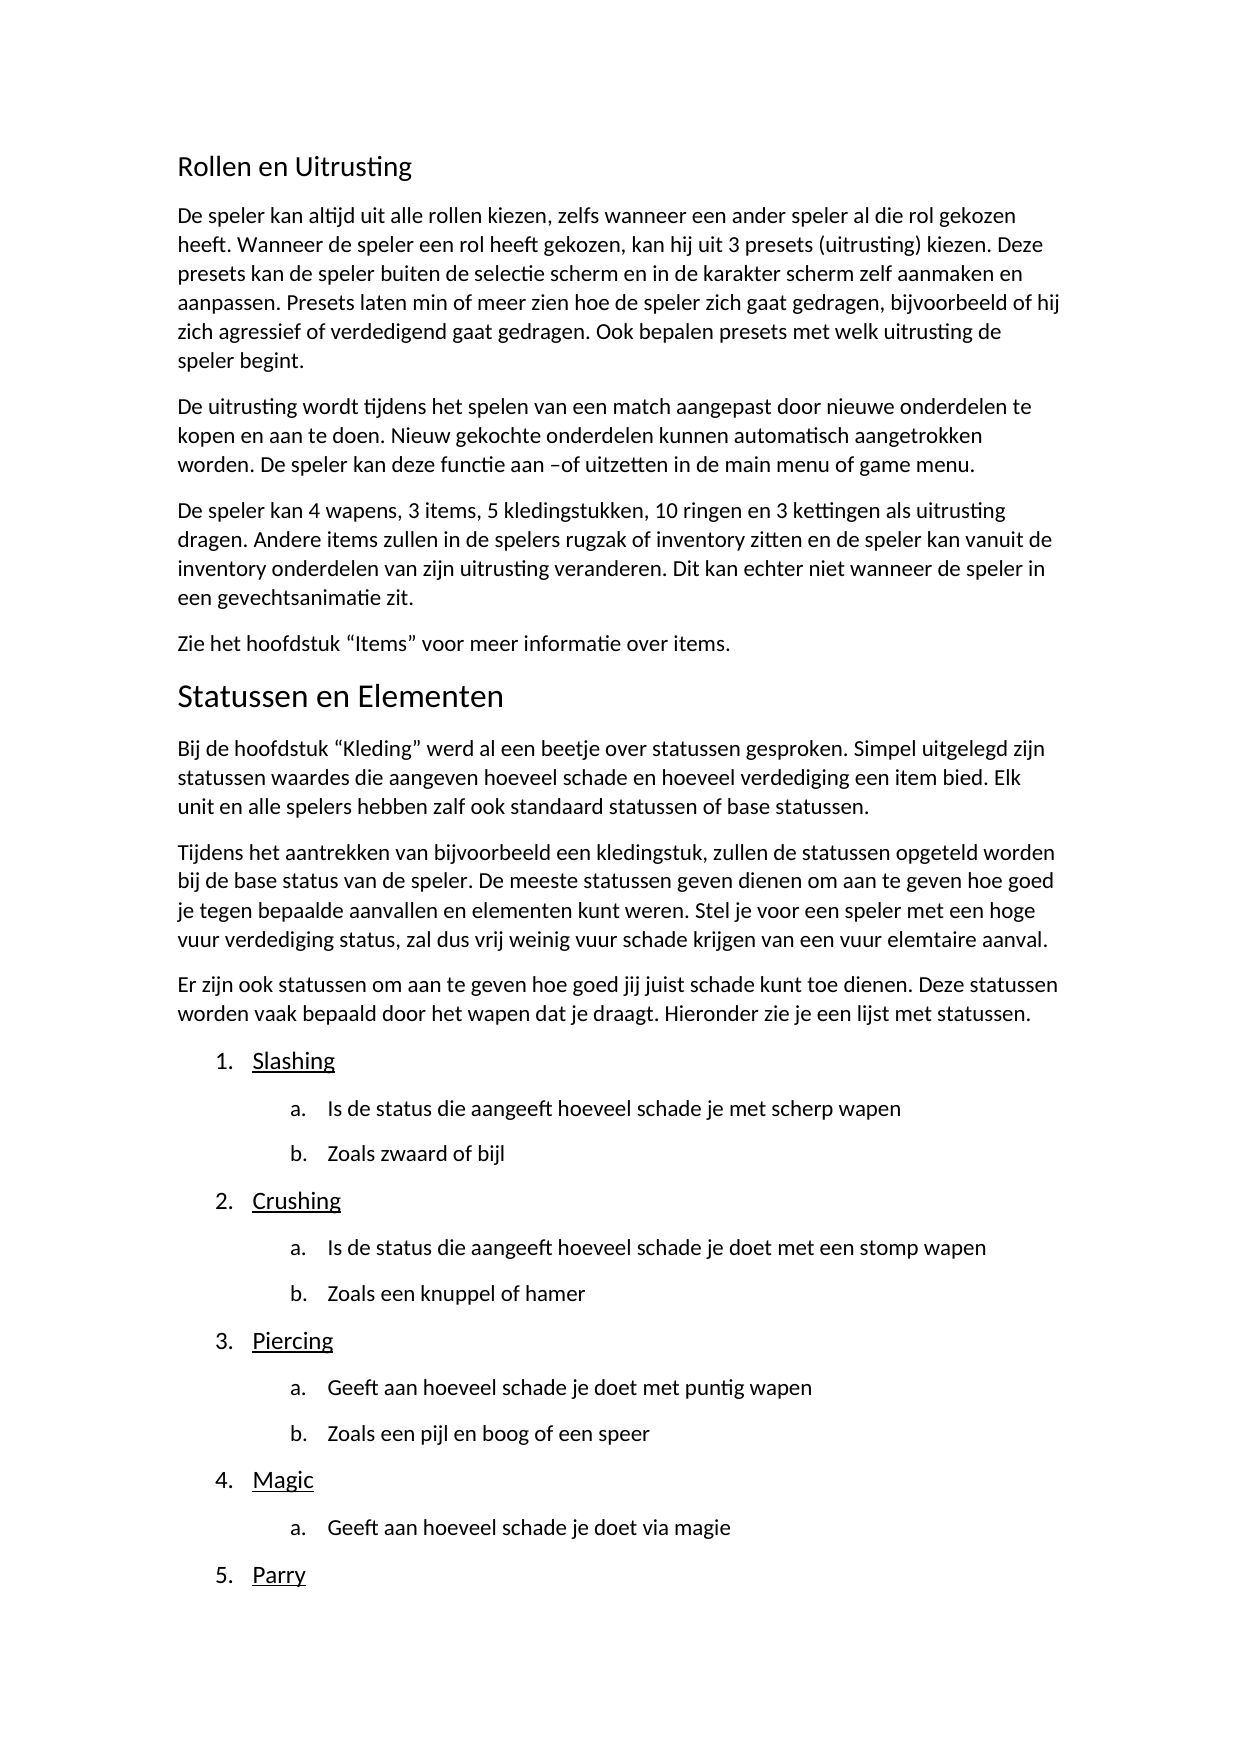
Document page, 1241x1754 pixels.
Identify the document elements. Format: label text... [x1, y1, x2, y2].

text De speler kan 4 wapens, 3 items, 5 kledingstukken, 10 ringen en 3 kettingen als uitrusting dragen. Andere items zullen in de spelers rugzak of inventory zitten en de speler kan vanuit de inventory onderdelen van zijn uitrusting veranderen. Dit kan echter niet wanneer de speler in een gevechtsanimatie zit. [177, 496, 1063, 611]
list Zoals een knuppel of hamer [290, 1279, 1063, 1307]
list Parry [215, 1559, 1063, 1589]
list Is de status die aangeeft hoeveel schade je doet met een stomp wapen [290, 1233, 1063, 1261]
list Zoals een pijl en boog of een speer [290, 1419, 1063, 1447]
text De uitrusting wordt tijdens het spelen van een match aangepast door nieuwe onderdelen te kopen en aan te doen. Nieuw gekochte onderdelen kunnen automatisch aangetrokken worden. De speler kan deze functie aan –of uitzetten in de main menu of game menu. [177, 392, 1063, 478]
text Zie het hoofdstuk “Items” voor meer informatie over items. [177, 629, 1063, 657]
list Geeft aan hoeveel schade je doet via magie [290, 1513, 1063, 1541]
text Er zijn ook statussen om aan te geven hoe goed jij juist schade kunt toe dienen. Deze statussen worden vaak bepaald door het wapen dat je draagt. Hieronder zie je een lijst met statussen. [177, 971, 1063, 1028]
list Magic [215, 1465, 1063, 1495]
list Piercing [215, 1325, 1063, 1355]
list Slashing [215, 1045, 1063, 1076]
list Is de status die aangeeft hoeveel schade je met scherp wapen [290, 1094, 1063, 1122]
text Statussen en Elementen [177, 675, 1063, 716]
text Bij de hoofdstuk “Kleding” werd al een beetje over statussen gesproken. Simpel uitgelegd zijn statussen waardes die aangeven hoeveel schade en hoeveel verdediging een item bied. Elk unit en alle spelers hebben zalf ook standaard statussen of base statussen. [177, 734, 1063, 820]
text Tijdens het aantrekken van bijvoorbeeld een kledingstuk, zullen de statussen opgeteld worden bij de base status van de speler. De meeste statussen geven dienen om aan te geven hoe goed je tegen bepaalde aanvallen en elementen kunt weren. Stel je voor een speler met een hoge vuur verdediging status, zal dus vrij weinig vuur schade krijgen van een vuur elemtaire aanval. [177, 838, 1063, 953]
list Geeft aan hoeveel schade je doet met puntig wapen [290, 1373, 1063, 1401]
list Crushing [215, 1185, 1063, 1216]
list Zoals zwaard of bijl [290, 1139, 1063, 1167]
text Rollen en Uitrusting [177, 148, 1063, 183]
text De speler kan altijd uit alle rollen kiezen, zelfs wanneer een ander speler al die rol gekozen heeft. Wanneer de speler een rol heeft gekozen, kan hij uit 3 presets (uitrusting) kiezen. Deze presets kan de speler buiten de selectie scherm en in de karakter scherm zelf aanmaken en aanpassen. Presets laten min of meer zien hoe de speler zich gaat gedragen, bijvoorbeeld of hij zich agressief of verdedigend gaat gedragen. Ook bepalen presets met welk uitrusting de speler begint. [177, 201, 1063, 374]
